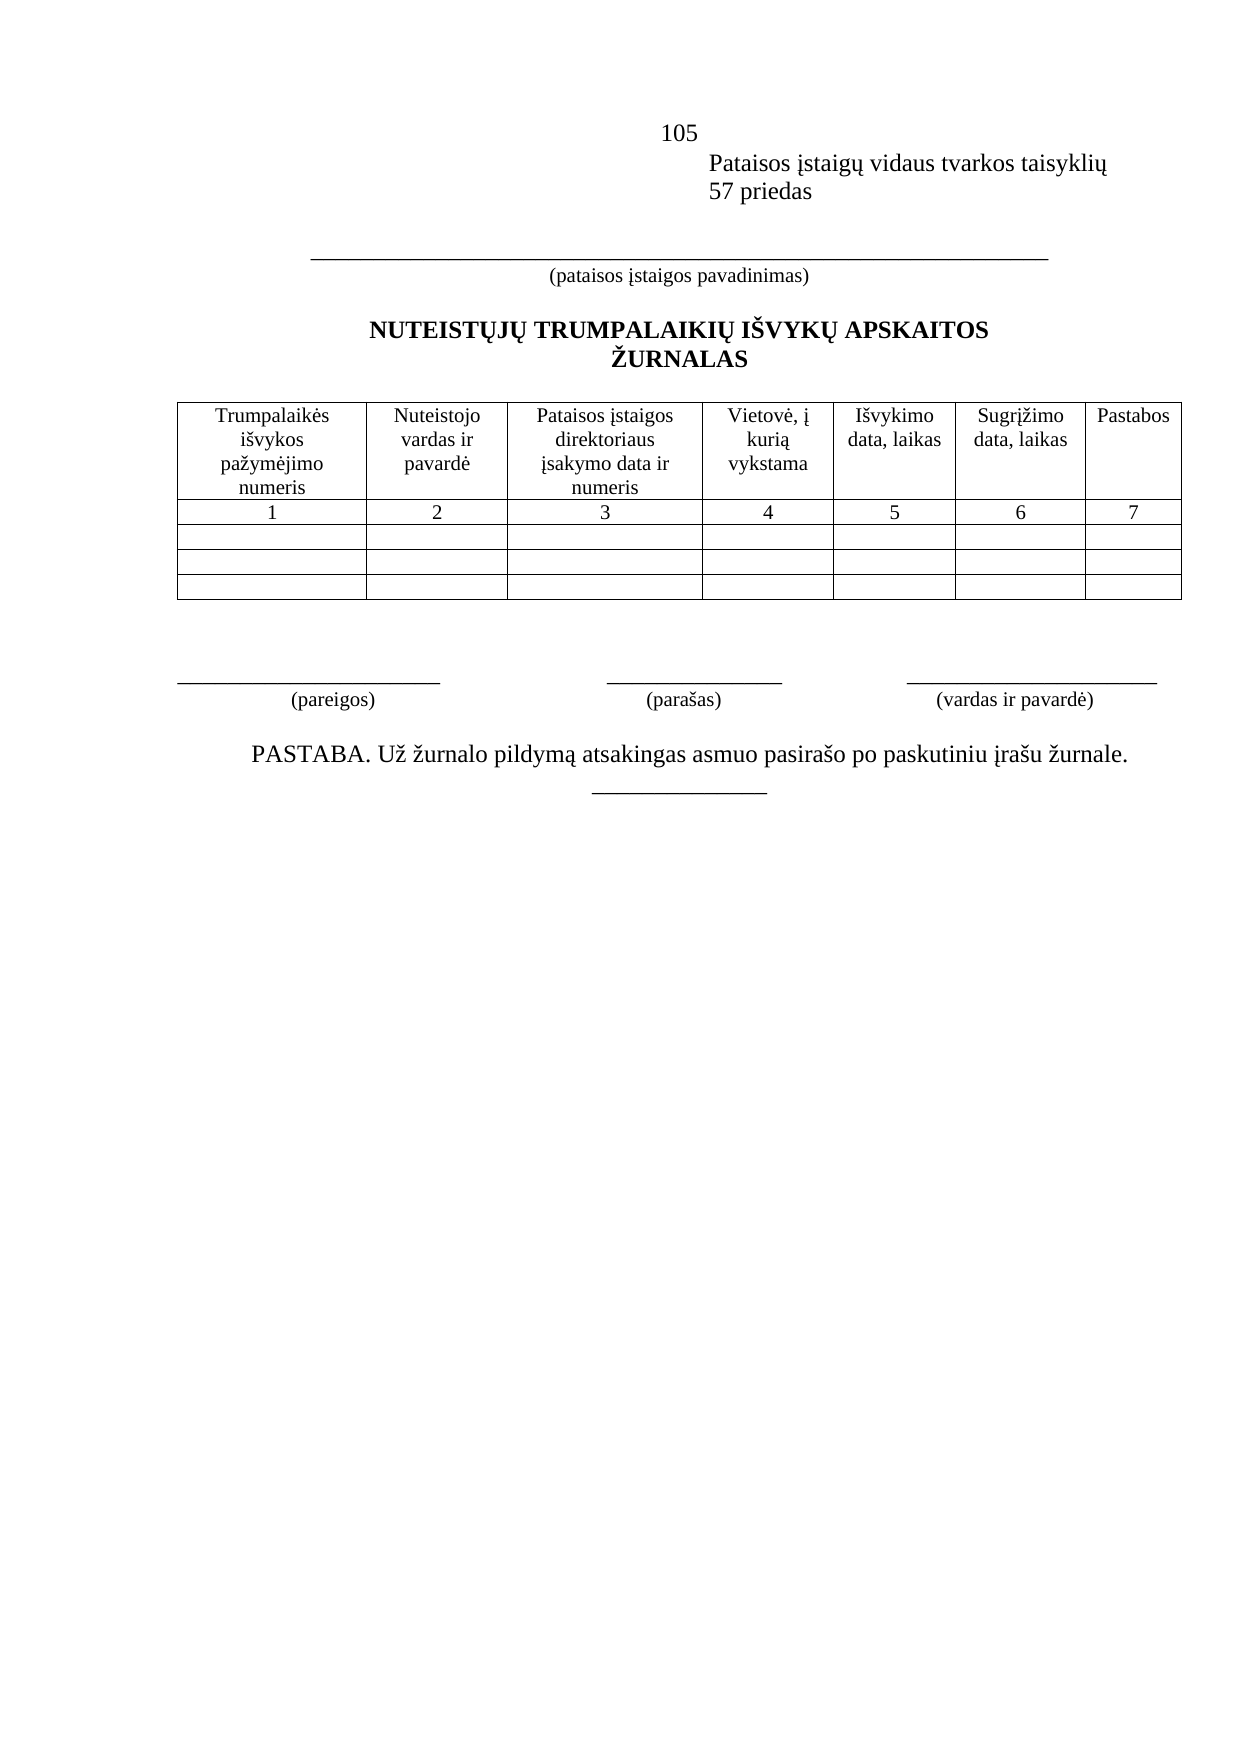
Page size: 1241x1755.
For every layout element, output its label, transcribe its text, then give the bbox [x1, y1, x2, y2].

table_cell [1086, 575, 1181, 599]
text NUTEISTŲJŲ TRUMPALAIKIŲ IŠVYKŲ APSKAITOS [177, 315, 1181, 344]
table_header Trumpalaikės išvykos pažymėjimo numeris [178, 403, 366, 499]
table_cell [1086, 525, 1181, 549]
table_cell [367, 525, 507, 549]
table_cell 2 [367, 500, 507, 524]
table_cell [834, 550, 955, 574]
table_cell [834, 575, 955, 599]
table_cell [703, 550, 833, 574]
table_cell [956, 525, 1085, 549]
table_cell [834, 525, 955, 549]
table_cell [1086, 550, 1181, 574]
table_cell [178, 525, 366, 549]
table_cell [703, 575, 833, 599]
text (pataisos įstaigos pavadinimas) [177, 263, 1181, 287]
table_cell [956, 550, 1085, 574]
table_cell [508, 525, 702, 549]
table_cell 7 [1086, 500, 1181, 524]
table_cell 1 [178, 500, 366, 524]
table_header Pastabos [1086, 403, 1181, 499]
table_cell [367, 550, 507, 574]
text 57 priedas [177, 176, 1181, 205]
table_cell 6 [956, 500, 1085, 524]
table_cell 4 [703, 500, 833, 524]
table_cell [367, 575, 507, 599]
text PASTABA. Už žurnalo pildymą atsakingas asmuo pasirašo po paskutiniu įrašu žurnale. [177, 739, 1181, 768]
table_header Išvykimo data, laikas [834, 403, 955, 499]
text (pareigos) (parašas) (vardas ir pavardė) [177, 687, 1181, 711]
text Pataisos įstaigų vidaus tvarkos taisyklių [709, 148, 1181, 176]
text ______________ [177, 768, 1181, 797]
table_cell [508, 550, 702, 574]
table_cell [956, 575, 1085, 599]
table_header Nuteistojo vardas ir pavardė [367, 403, 507, 499]
table_cell [178, 550, 366, 574]
text ___________________________________________________________ [177, 234, 1181, 263]
table_cell [508, 575, 702, 599]
table_header Pataisos įstaigos direktoriaus įsakymo data ir numeris [508, 403, 702, 499]
table_header Vietovė, į kurią vykstama [703, 403, 833, 499]
text _____________________ ______________ ____________________ [177, 658, 1181, 687]
table_cell [178, 575, 366, 599]
text ŽURNALAS [177, 344, 1181, 373]
table_cell 5 [834, 500, 955, 524]
table_header Sugrįžimo data, laikas [956, 403, 1085, 499]
table_cell 3 [508, 500, 702, 524]
table_cell [703, 525, 833, 549]
